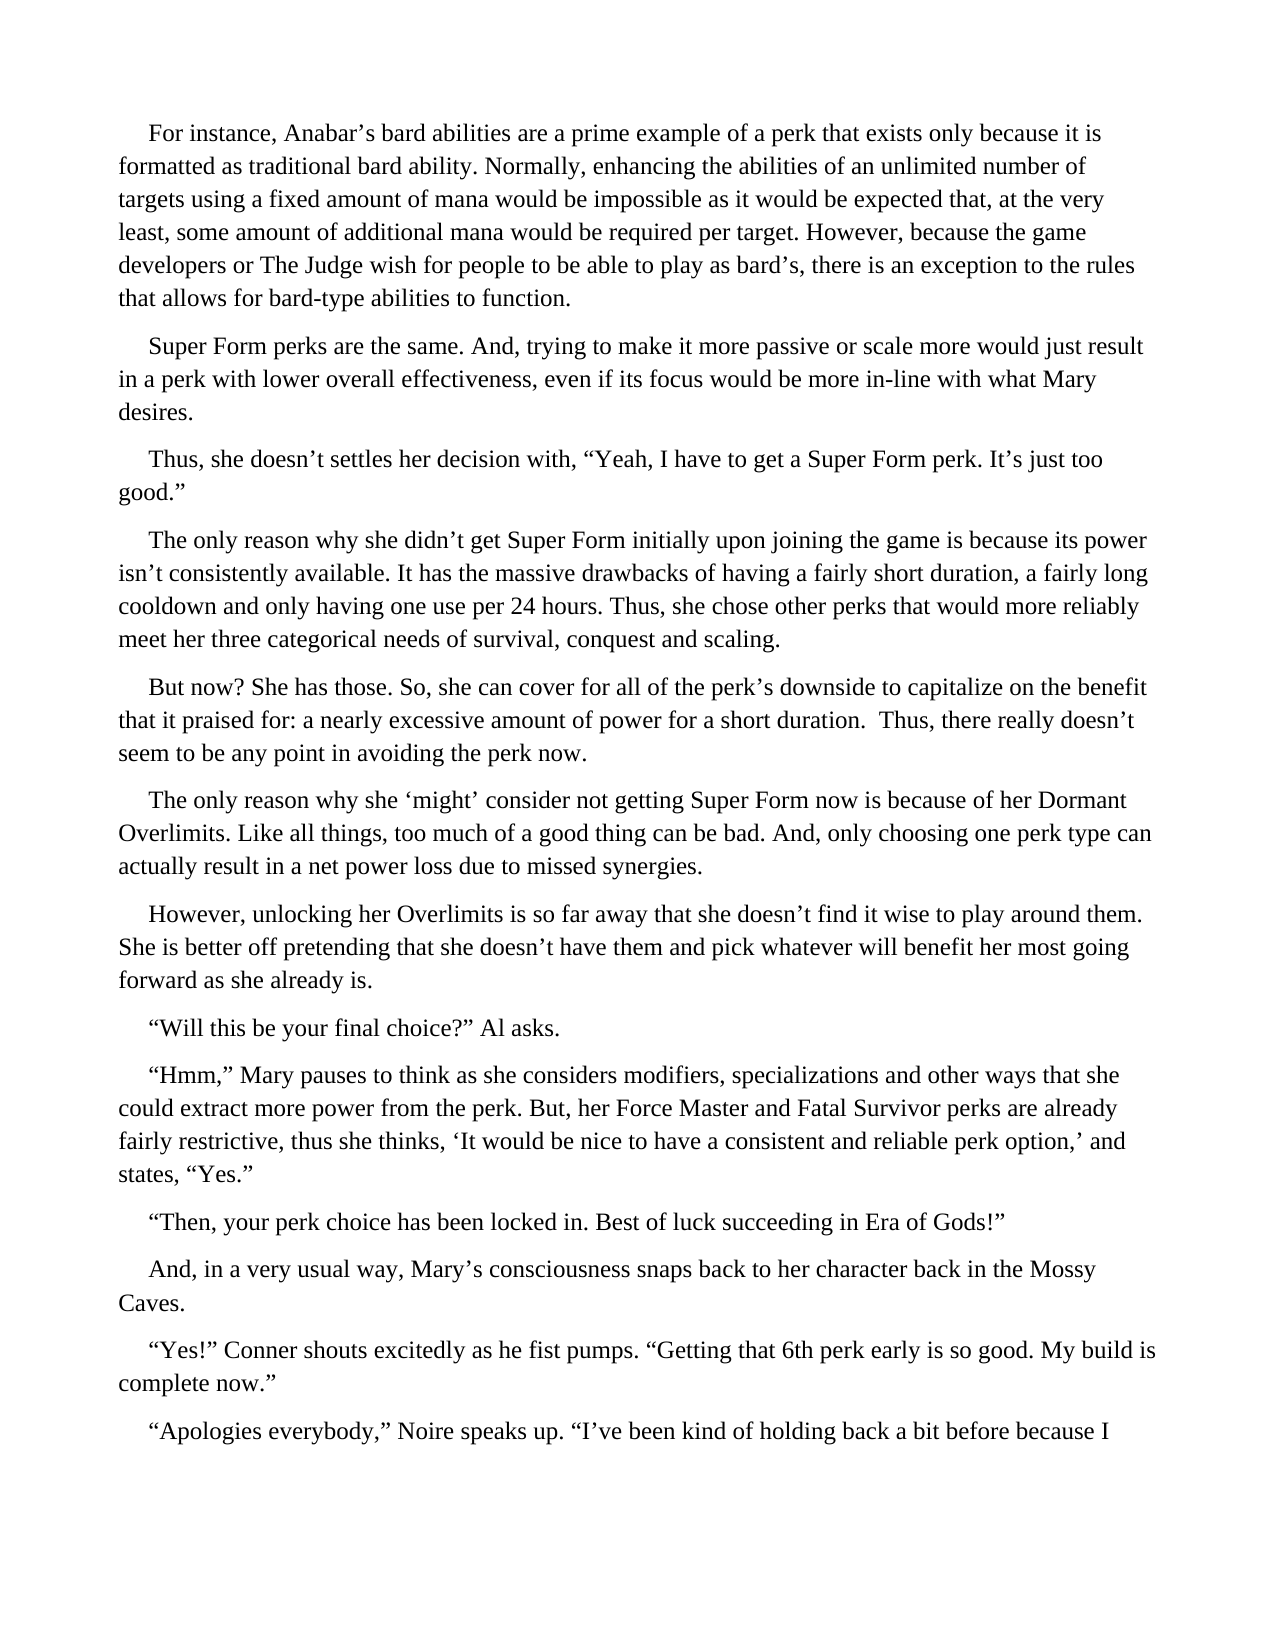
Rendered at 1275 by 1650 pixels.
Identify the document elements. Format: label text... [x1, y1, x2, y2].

text For instance, Anabar’s bard abilities are a prime example of a perk that exists only because it is formatted as traditional bard ability. Normally, enhancing the abilities of an unlimited number of targets using a fixed amount of mana would be impossible as it would be expected that, at the very least, some amount of additional mana would be required per target. However, because the game developers or The Judge wish for people to be able to play as bard’s, there is an exception to the rules that allows for bard-type abilities to function. [118, 118, 1157, 312]
text “Apologies everybody,” Noire speaks up. “I’ve been kind of holding back a bit before because I [118, 1416, 1157, 1444]
text The only reason why she ‘might’ consider not getting Super Form now is because of her Dormant Overlimits. Like all things, too much of a good thing can be bad. And, only choosing one perk type can actually result in a net power loss due to missed synergies. [118, 785, 1157, 880]
text “Then, your perk choice has been locked in. Best of luck succeeding in Era of Gods!” [118, 1207, 1157, 1236]
text Thus, she doesn’t settles her decision with, “Yeah, I have to get a Super Form perk. It’s just too good.” [118, 444, 1157, 506]
text “Hmm,” Mary pauses to think as she considers modifiers, specializations and other ways that she could extract more power from the perk. But, her Force Master and Fatal Survivor perks are already fairly restrictive, thus she thinks, ‘It would be nice to have a consistent and reliable perk option,’ and states, “Yes.” [118, 1060, 1157, 1188]
text The only reason why she didn’t get Super Form initially upon joining the game is because its power isn’t consistently available. It has the massive drawbacks of having a fairly short duration, a fairly long cooldown and only having one use per 24 hours. Thus, she chose other perks that would more reliably meet her three categorical needs of survival, conquest and scaling. [118, 525, 1157, 653]
text But now? She has those. So, she can cover for all of the perk’s downside to capitalize on the benefit that it praised for: a nearly excessive amount of power for a short duration. Thus, there really doesn’t seem to be any point in avoiding the perk now. [118, 672, 1157, 767]
text Super Form perks are the same. And, trying to make it more passive or scale more would just result in a perk with lower overall effectiveness, even if its focus would be more in-line with what Mary desires. [118, 331, 1157, 426]
text “Will this be your final choice?” Al asks. [118, 1013, 1157, 1041]
text However, unlocking her Overlimits is so far away that she doesn’t find it wise to play around them. She is better off pretending that she doesn’t have them and pick whatever will benefit her most going forward as she already is. [118, 899, 1157, 994]
text And, in a very usual way, Mary’s consciousness snaps back to her character back in the Mossy Caves. [118, 1254, 1157, 1316]
text “Yes!” Conner shouts excitedly as he fist pumps. “Getting that 6th perk early is so good. My build is complete now.” [118, 1335, 1157, 1397]
